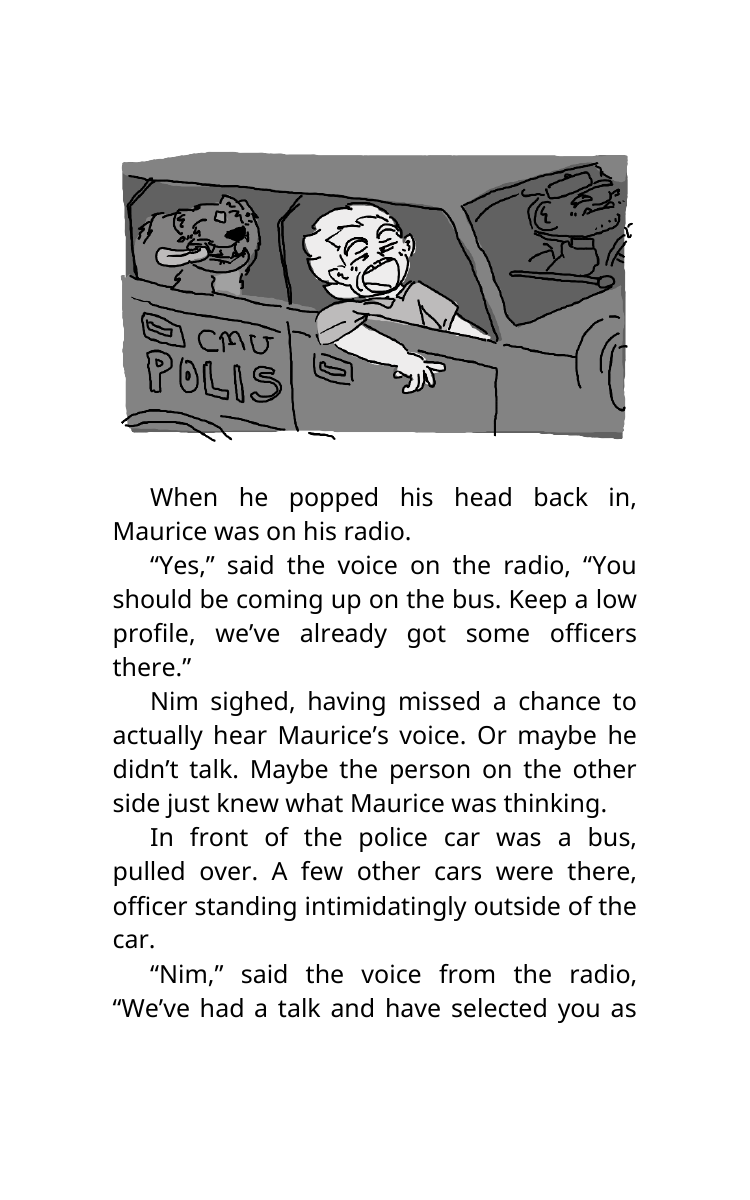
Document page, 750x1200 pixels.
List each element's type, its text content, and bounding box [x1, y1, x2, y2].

text Nim sighed, having missed a chance to actually hear Maurice’s voice. Or maybe he didn’t talk. Maybe the person on the other side just knew what Maurice was thinking. [112, 684, 637, 820]
text When he popped his head back in, Maurice was on his radio. [112, 479, 637, 547]
text “Nim,” said the voice from the radio, “We’ve had a talk and have selected you as [112, 956, 637, 1024]
picture [112, 150, 638, 446]
text “Yes,” said the voice on the radio, “You should be coming up on the bus. Keep a low profile, we’ve already got some officers there.” [112, 547, 637, 684]
text In front of the police car was a bus, pulled over. A few other cars were there, officer standing intimidatingly outside of the car. [112, 820, 637, 956]
